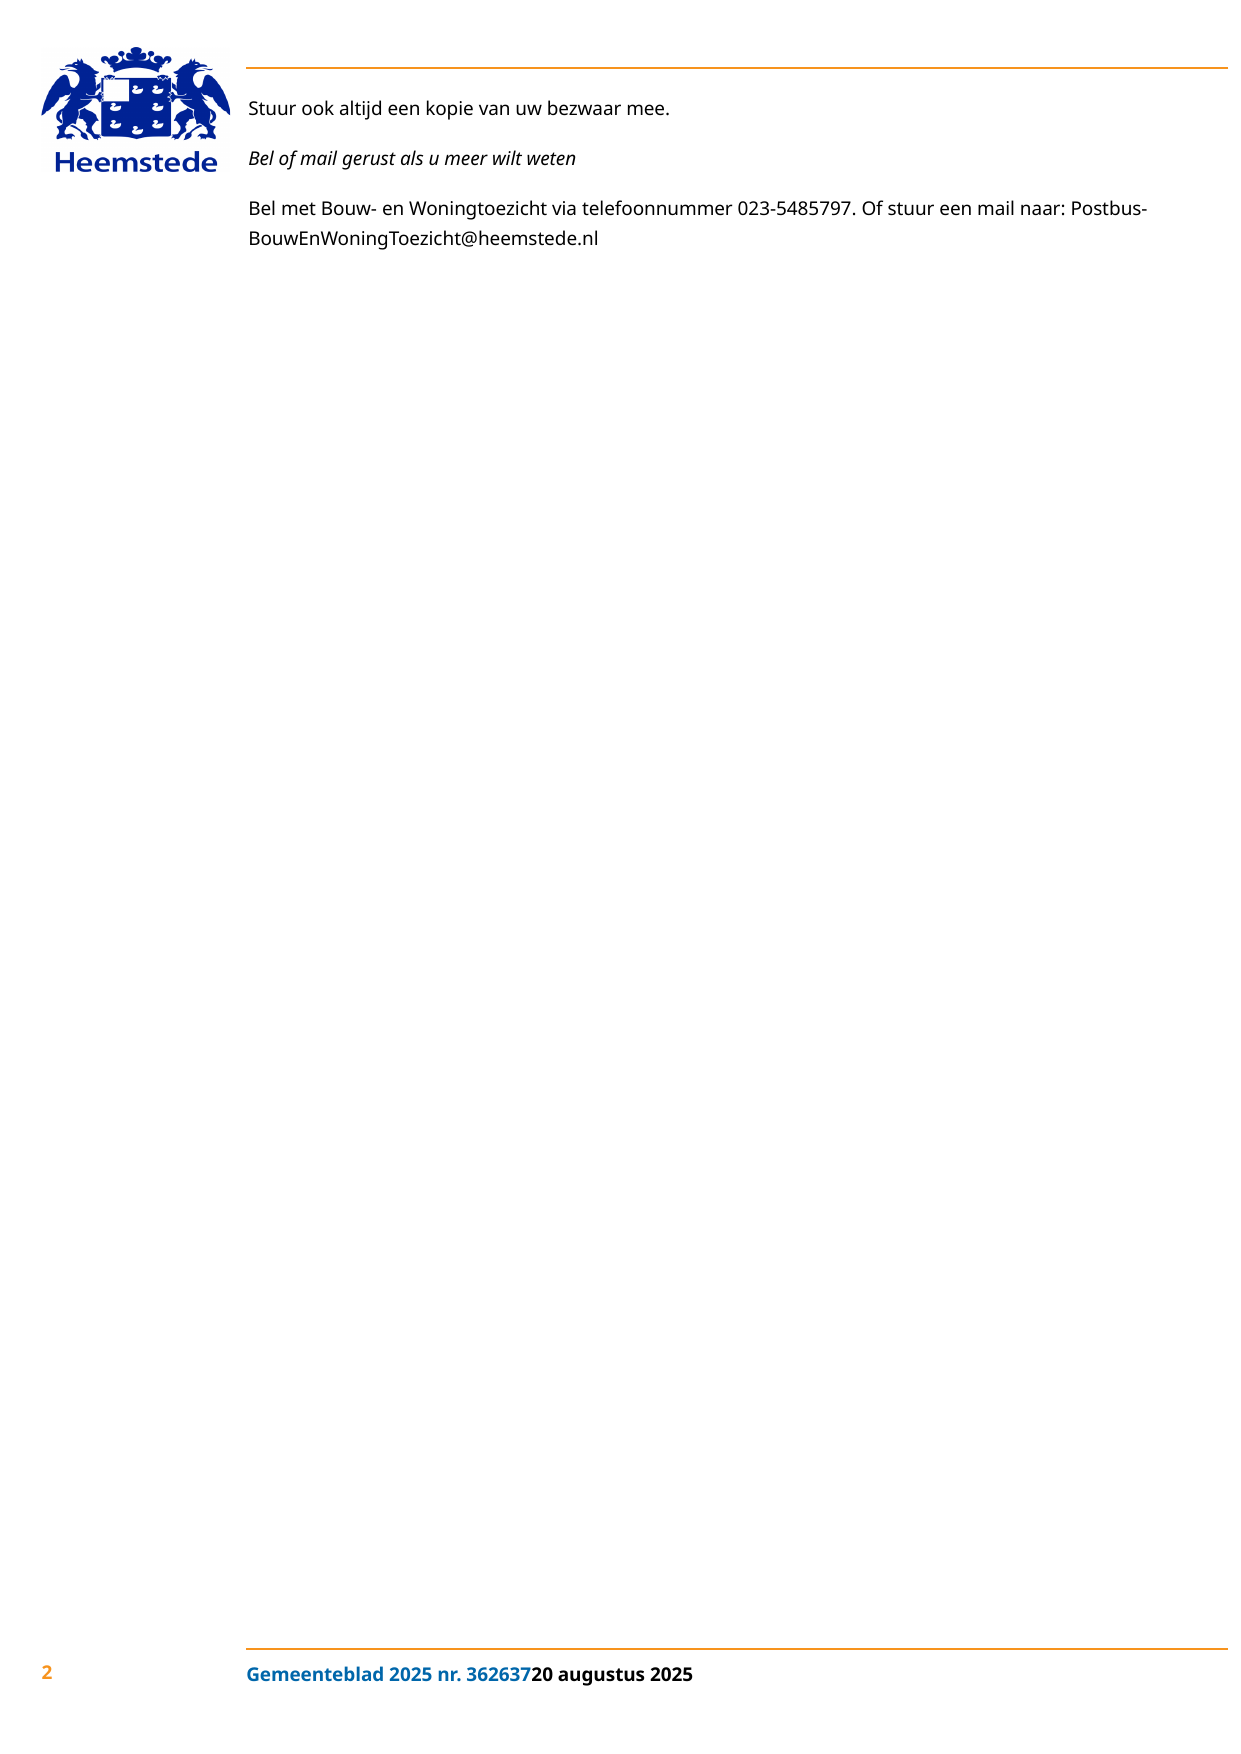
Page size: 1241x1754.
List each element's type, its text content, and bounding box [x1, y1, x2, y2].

text Bel met Bouw- en Woningtoezicht via telefoonnummer 023-5485797. Of stuur een mail naar: Postbus-BouwEnWoningToezicht@heemstede.nl [248, 196, 1152, 251]
text Bel of mail gerust als u meer wilt weten [248, 145, 1152, 171]
text Stuur ook altijd een kopie van uw bezwaar mee. [248, 95, 1152, 121]
picture [41, 47, 231, 172]
